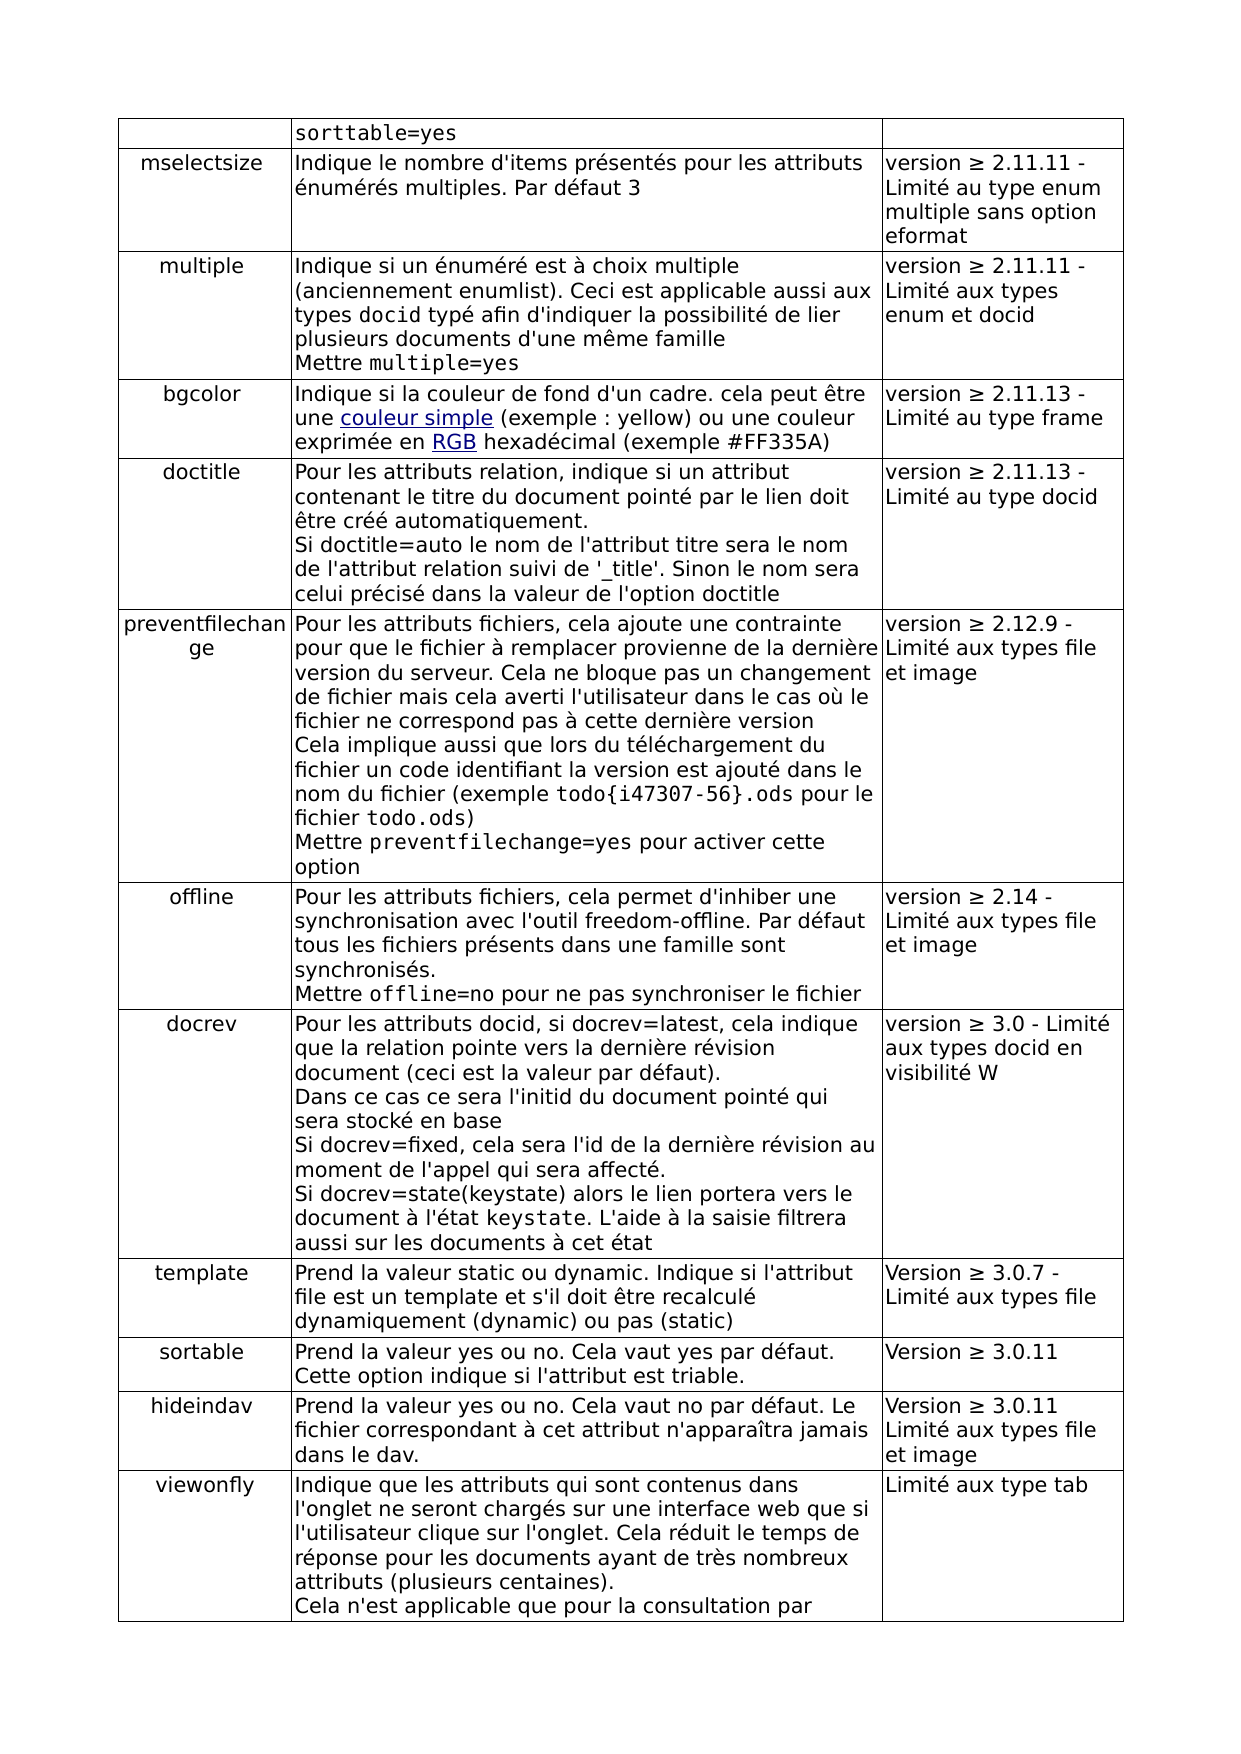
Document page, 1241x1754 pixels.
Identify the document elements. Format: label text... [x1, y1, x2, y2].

table_cell [119, 119, 291, 148]
table_cell Indique si un énuméré est à choix multiple (anciennement enumlist). Ceci est applicable aussi aux types docid typé afin d'indiquer la possibilité de lier plusieurs documents d'une même famille Mettre multiple=yes [292, 252, 882, 379]
table_cell version ≥ 2.11.11 - Limité aux types enum et docid [883, 252, 1123, 379]
table_cell [883, 119, 1123, 148]
table_cell mselectsize [119, 149, 291, 251]
table_cell Prend la valeur yes ou no. Cela vaut yes par défaut. Cette option indique si l'attribut est triable. [292, 1338, 882, 1391]
table_cell version ≥ 3.0 - Limité aux types docid en visibilité W [883, 1010, 1123, 1258]
table_cell viewonfly [119, 1471, 291, 1621]
table_cell Indique que les attributs qui sont contenus dans l'onglet ne seront chargés sur une interface web que si l'utilisateur clique sur l'onglet. Cela réduit le temps de réponse pour les documents ayant de très nombreux attributs (plusieurs centaines). Cela n'est applicable que pour la consultation par [292, 1471, 882, 1621]
table_cell Pour les attributs relation, indique si un attribut contenant le titre du document pointé par le lien doit être créé automatiquement. Si doctitle=auto le nom de l'attribut titre sera le nom de l'attribut relation suivi de '_title'. Sinon le nom sera celui précisé dans la valeur de l'option doctitle [292, 459, 882, 609]
table_cell sortable [119, 1338, 291, 1391]
table_cell version ≥ 2.14 - Limité aux types file et image [883, 883, 1123, 1009]
table_cell Pour les attributs docid, si docrev=latest, cela indique que la relation pointe vers la dernière révision document (ceci est la valeur par défaut). Dans ce cas ce sera l'initid du document pointé qui sera stocké en base Si docrev=fixed, cela sera l'id de la dernière révision au moment de l'appel qui sera affecté. Si docrev=state(keystate) alors le lien portera vers le document à l'état keystate. L'aide à la saisie filtrera aussi sur les documents à cet état [292, 1010, 882, 1258]
table_cell version ≥ 2.11.13 - Limité au type frame [883, 380, 1123, 457]
table_cell Version ≥ 3.0.11 [883, 1338, 1123, 1391]
table_cell Indique si la couleur de fond d'un cadre. cela peut être une couleur simple (exemple : yellow) ou une couleur exprimée en RGB hexadécimal (exemple #FF335A) [292, 380, 882, 457]
table_cell version ≥ 2.12.9 - Limité aux types file et image [883, 610, 1123, 882]
table_cell hideindav [119, 1392, 291, 1470]
table_cell Pour les attributs fichiers, cela permet d'inhiber une synchronisation avec l'outil freedom-offline. Par défaut tous les fichiers présents dans une famille sont synchronisés. Mettre offline=no pour ne pas synchroniser le fichier [292, 883, 882, 1009]
table_cell Indique le nombre d'items présentés pour les attributs énumérés multiples. Par défaut 3 [292, 149, 882, 251]
table_cell Prend la valeur yes ou no. Cela vaut no par défaut. Le fichier correspondant à cet attribut n'apparaîtra jamais dans le dav. [292, 1392, 882, 1470]
table_cell Pour les attributs fichiers, cela ajoute une contrainte pour que le fichier à remplacer provienne de la dernière version du serveur. Cela ne bloque pas un changement de fichier mais cela averti l'utilisateur dans le cas où le fichier ne correspond pas à cette dernière version Cela implique aussi que lors du téléchargement du fichier un code identifiant la version est ajouté dans le nom du fichier (exemple todo{i47307-56}.ods pour le fichier todo.ods) Mettre preventfilechange=yes pour activer cette option [292, 610, 882, 882]
table_cell Version ≥ 3.0.11 Limité aux types file et image [883, 1392, 1123, 1470]
table_cell sorttable=yes [292, 119, 882, 148]
table_header Version ≥ 3.0.7 - Limité aux types file [883, 1259, 1123, 1337]
table_cell doctitle [119, 459, 291, 609]
table_cell preventfilechange [119, 610, 291, 882]
table_cell Limité aux type tab [883, 1471, 1123, 1621]
table_header template [119, 1259, 291, 1337]
table_cell bgcolor [119, 380, 291, 457]
table_cell docrev [119, 1010, 291, 1258]
table_header Prend la valeur static ou dynamic. Indique si l'attribut file est un template et s'il doit être recalculé dynamiquement (dynamic) ou pas (static) [292, 1259, 882, 1337]
table_cell multiple [119, 252, 291, 379]
table_cell offline [119, 883, 291, 1009]
table_cell version ≥ 2.11.13 - Limité au type docid [883, 459, 1123, 609]
table_cell version ≥ 2.11.11 - Limité au type enum multiple sans option eformat [883, 149, 1123, 251]
